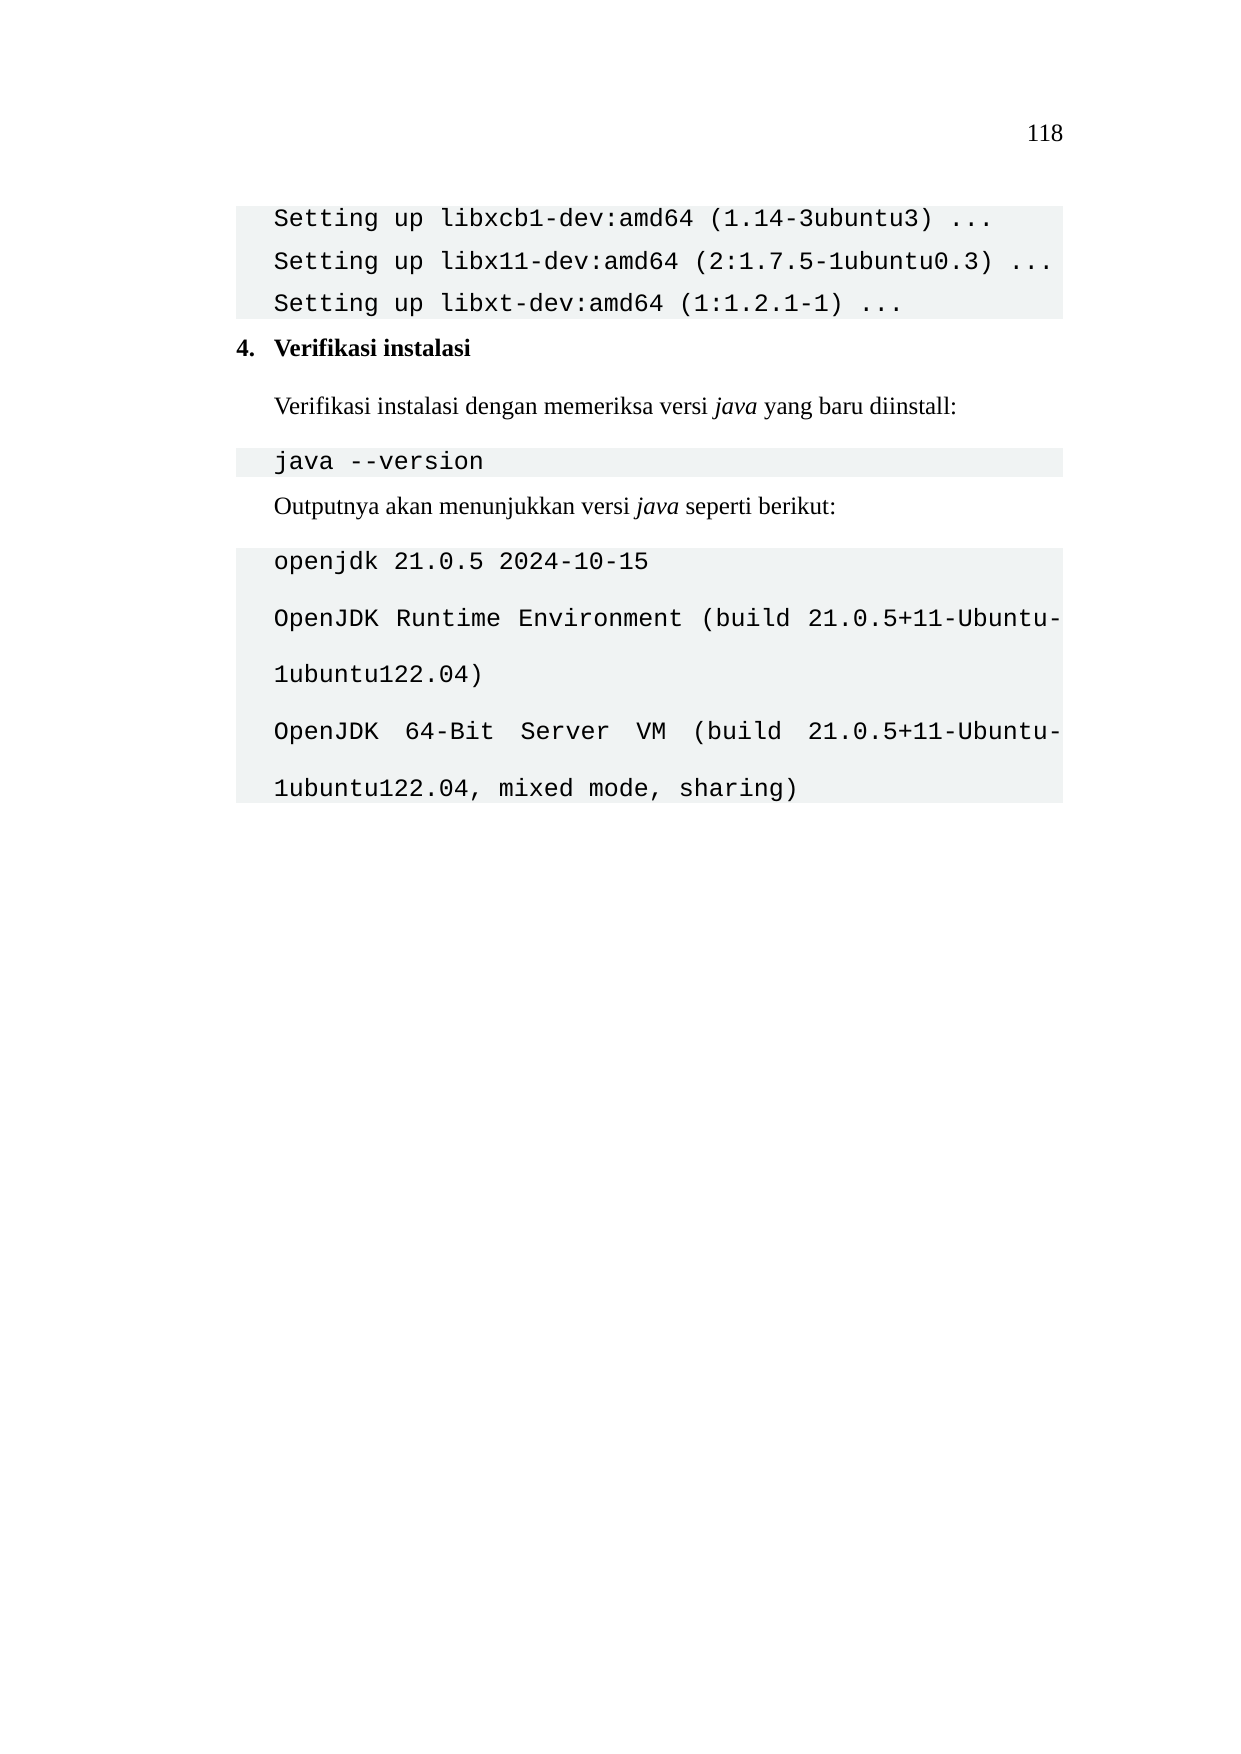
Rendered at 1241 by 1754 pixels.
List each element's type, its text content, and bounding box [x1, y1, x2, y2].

list Verifikasi instalasi [236, 333, 1063, 362]
list openjdk 21.0.5 2024-10-15 [236, 548, 1063, 577]
list Outputnya akan menunjukkan versi java seperti berikut: [236, 491, 1063, 520]
list Setting up libxcb1-dev:amd64 (1.14-3ubuntu3) ... [236, 206, 1063, 234]
list OpenJDK 64-Bit Server VM (build 21.0.5+11-Ubuntu-1ubuntu122.04, mixed mode, sharing) [236, 718, 1063, 803]
list OpenJDK Runtime Environment (build 21.0.5+11-Ubuntu-1ubuntu122.04) [236, 605, 1063, 690]
list Setting up libxt-dev:amd64 (1:1.2.1-1) ... [236, 291, 1063, 319]
list Setting up libx11-dev:amd64 (2:1.7.5-1ubuntu0.3) ... [236, 248, 1063, 277]
list java --version [236, 448, 1063, 477]
list Verifikasi instalasi dengan memeriksa versi java yang baru diinstall: [236, 391, 1063, 420]
